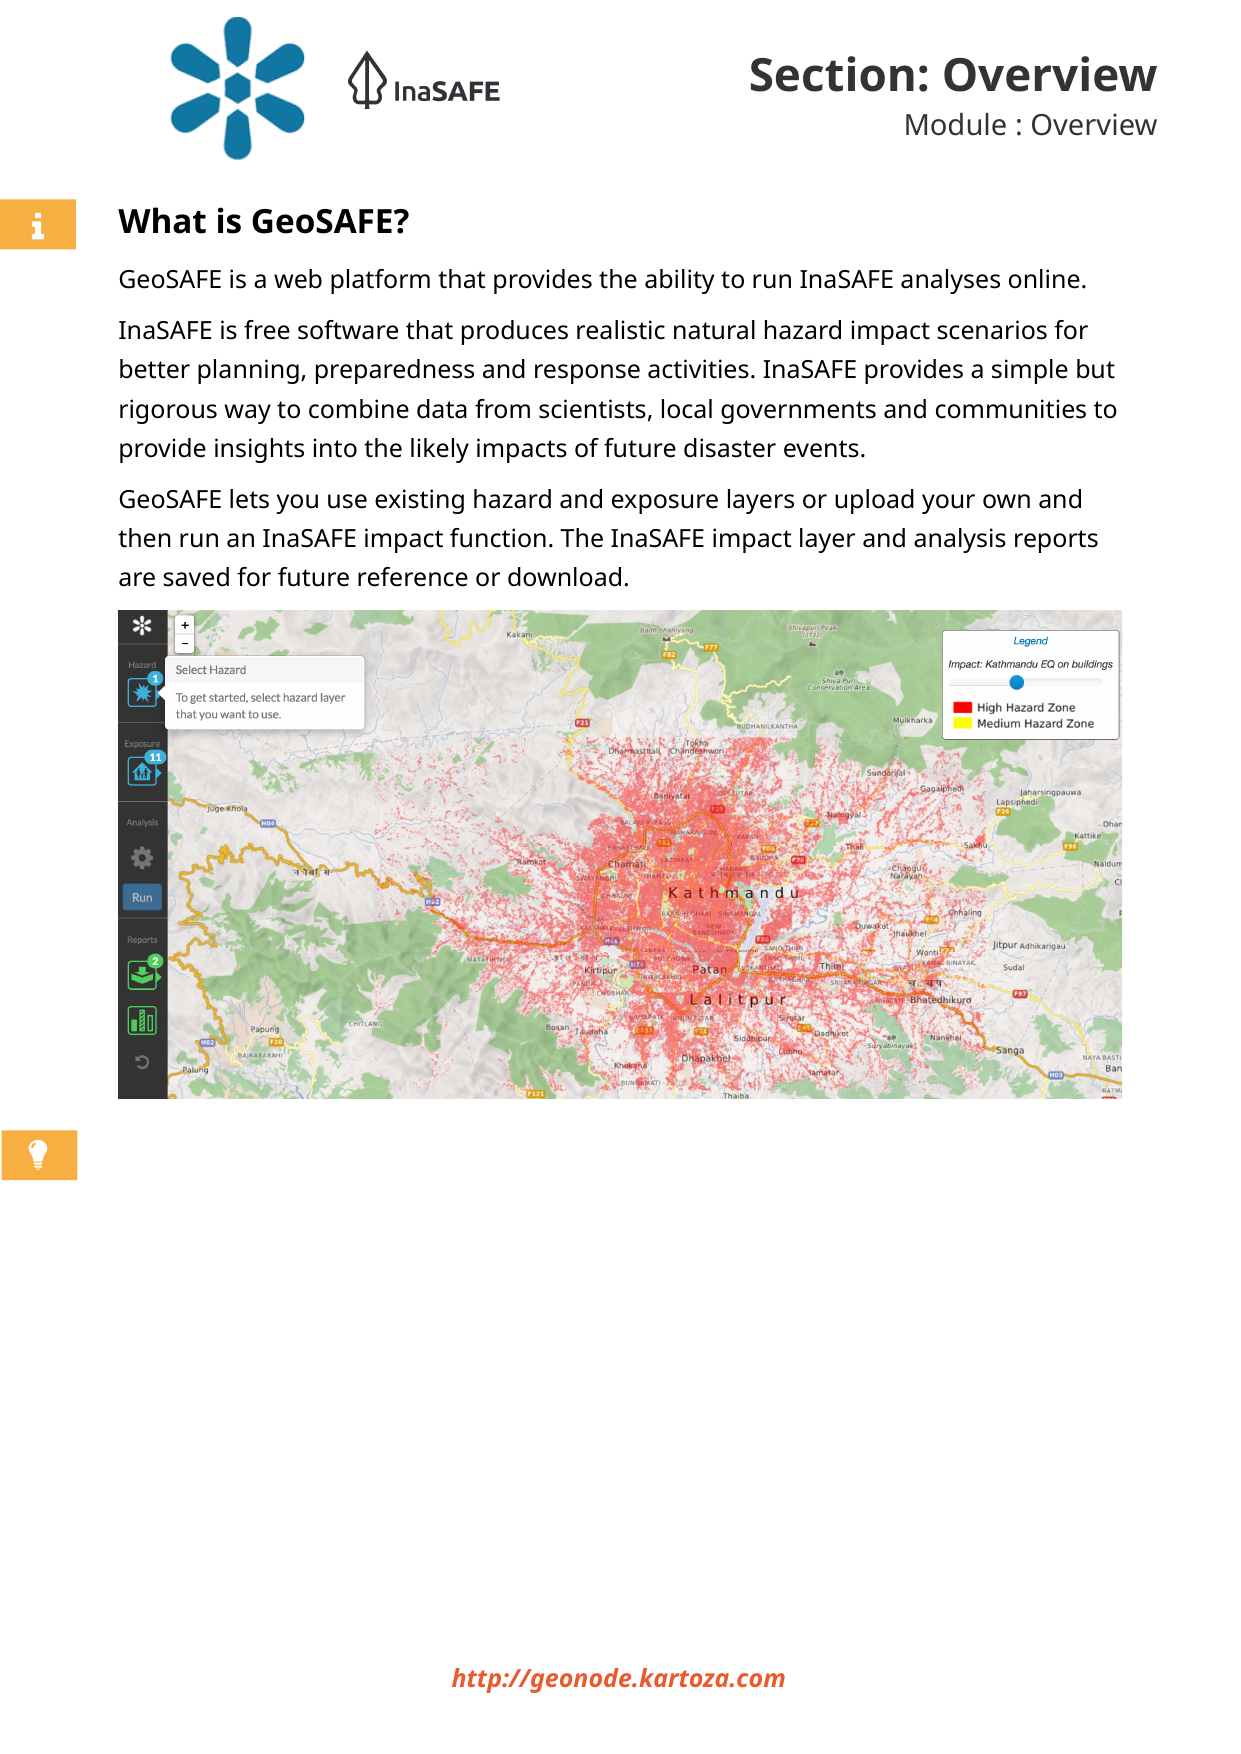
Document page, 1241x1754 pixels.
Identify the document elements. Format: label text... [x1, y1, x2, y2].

text InaSAFE is free software that produces realistic natural hazard impact scenarios for better planning, preparedness and response activities. InaSAFE provides a simple but rigorous way to combine data from scientists, local governments and communities to provide insights into the likely impacts of future disaster events. [118, 313, 1122, 464]
text GeoSAFE lets you use existing hazard and exposure layers or upload your own and then run an InaSAFE impact function. The InaSAFE impact layer and analysis reports are saved for future reference or download. [118, 481, 1122, 594]
text GeoSAFE is a web platform that provides the ability to run InaSAFE analyses online. [118, 262, 1122, 296]
picture [328, 32, 525, 129]
subtitle What is GeoSAFE? [118, 198, 1122, 243]
picture [118, 610, 1123, 1099]
picture [166, 17, 309, 160]
